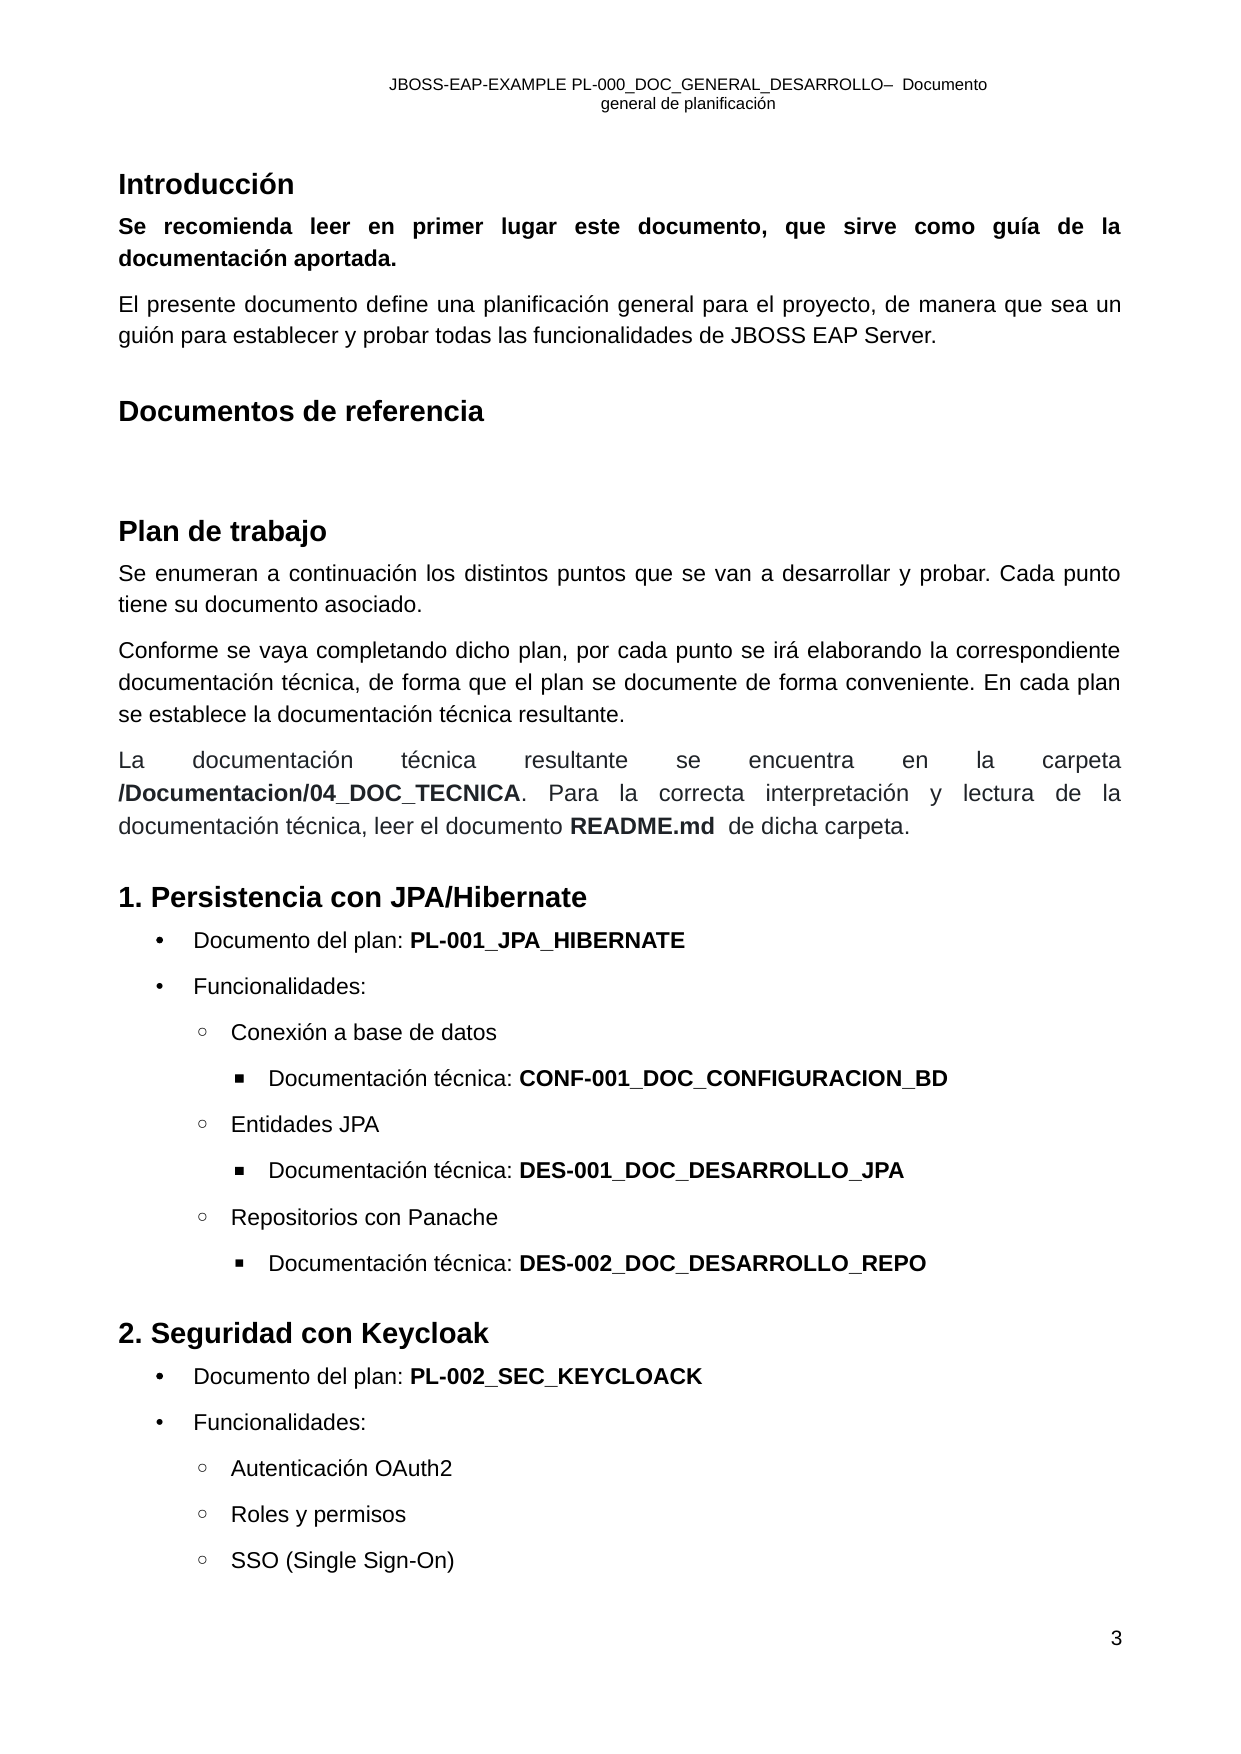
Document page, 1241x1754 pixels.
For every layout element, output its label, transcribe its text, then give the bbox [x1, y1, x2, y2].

list Documentación técnica: DES-001_DOC_DESARROLLO_JPA [231, 1157, 1122, 1184]
text Se enumeran a continuación los distintos puntos que se van a desarrollar y probar. Cada punto tiene su documento asociado. [118, 560, 1122, 618]
list SSO (Single Sign-On) [193, 1547, 1122, 1573]
text Se recomienda leer en primer lugar este documento, que sirve como guía de la documentación aportada. [118, 213, 1122, 271]
subtitle . Seguridad con Keycloak [118, 1317, 1122, 1350]
text El presente documento define una planificación general para el proyecto, de manera que sea un guión para establecer y probar todas las funcionalidades de JBOSS EAP Server. [118, 291, 1122, 349]
list Funcionalidades: [156, 1409, 1122, 1435]
text Conforme se vaya completando dicho plan, por cada punto se irá elaborando la correspondiente documentación técnica, de forma que el plan se documente de forma conveniente. En cada plan se establece la documentación técnica resultante. [118, 637, 1122, 727]
text La documentación técnica resultante se encuentra en la carpeta /Documentacion/04_DOC_TECNICA. Para la correcta interpretación y lectura de la documentación técnica, leer el documento README.md de dicha carpeta. [118, 747, 1122, 840]
list Conexión a base de datos [193, 1019, 1122, 1045]
subtitle Plan de trabajo [118, 514, 1122, 547]
subtitle Introducción [118, 167, 1122, 201]
subtitle Documentos de referencia [118, 393, 1122, 427]
subtitle . Persistencia con JPA/Hibernate [118, 881, 1122, 914]
list Autenticación OAuth2 [193, 1455, 1122, 1481]
list Roles y permisos [193, 1501, 1122, 1527]
list Documentación técnica: CONF-001_DOC_CONFIGURACION_BD [231, 1065, 1122, 1091]
list Documento del plan: PL-001_JPA_HIBERNATE [156, 927, 1122, 953]
list Repositorios con Panache [193, 1203, 1122, 1230]
list Entidades JPA [193, 1111, 1122, 1137]
list Funcionalidades: [156, 973, 1122, 999]
list Documentación técnica: DES-002_DOC_DESARROLLO_REPO [231, 1249, 1122, 1276]
list Documento del plan: PL-002_SEC_KEYCLOACK [156, 1363, 1122, 1389]
